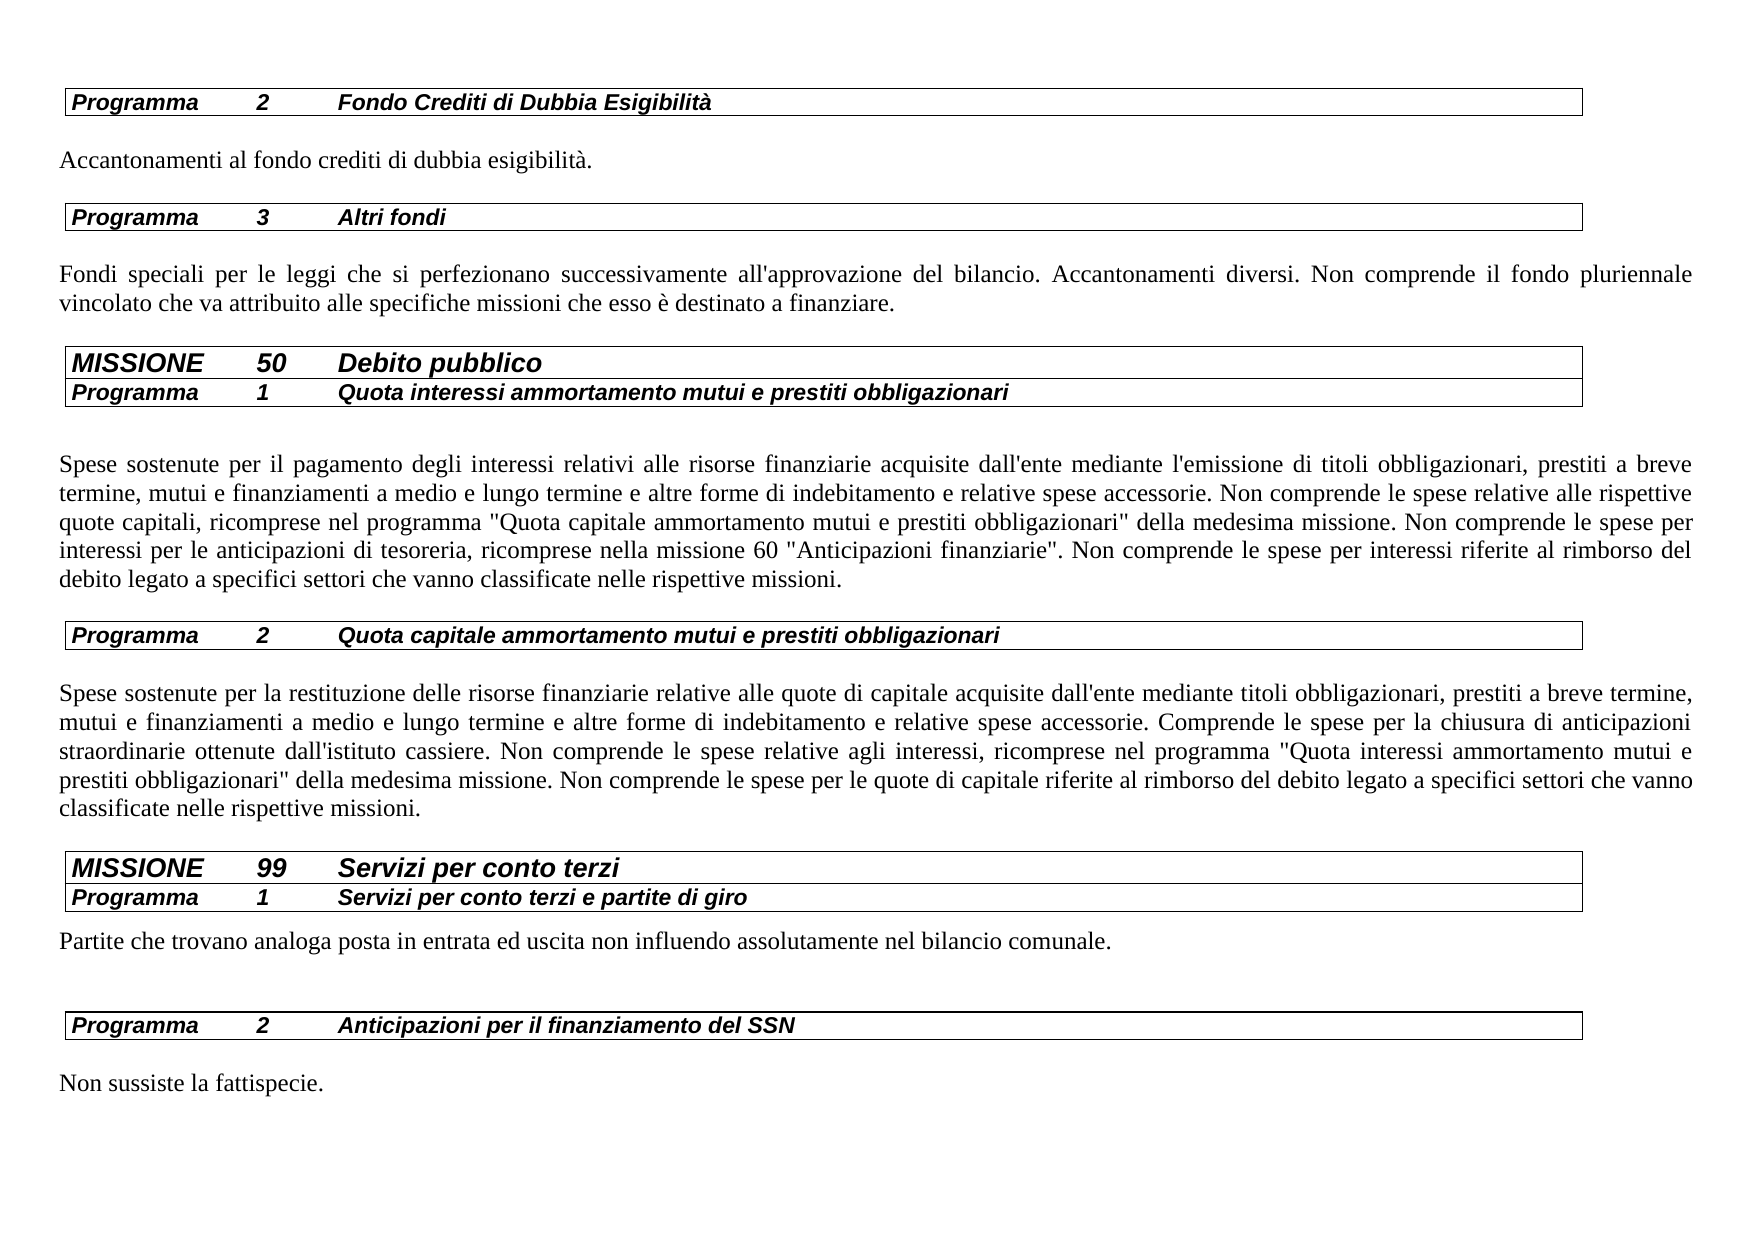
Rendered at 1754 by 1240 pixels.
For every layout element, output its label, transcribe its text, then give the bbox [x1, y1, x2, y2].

text Accantonamenti al fondo crediti di dubbia esigibilità. [59, 145, 1695, 174]
table_header 50 [250, 347, 331, 378]
table_cell 1 [250, 379, 331, 406]
table_header Altri fondi [331, 204, 1582, 230]
text Spese sostenute per la restituzione delle risorse finanziarie relative alle quote di capitale acquisite dall'ente mediante titoli obbligazionari, prestiti a breve termine, mutui e finanziamenti a medio e lungo termine e altre forme di indebitamento e relative spese accessorie. Comprende le spese per la chiusura di anticipazioni straordinarie ottenute dall'istituto cassiere. Non comprende le spese relative agli interessi, ricomprese nel programma "Quota interessi ammortamento mutui e prestiti obbligazionari" della medesima missione. Non comprende le spese per le quote di capitale riferite al rimborso del debito legato a specifici settori che vanno classificate nelle rispettive missioni. [59, 678, 1695, 822]
table_header Anticipazioni per il finanziamento del SSN [331, 1013, 1582, 1039]
table_header Programma [66, 89, 250, 115]
table_header Programma [66, 1013, 250, 1039]
table_header MISSIONE [66, 347, 250, 378]
table_cell Programma [66, 379, 250, 406]
table_header Debito pubblico [331, 347, 1582, 378]
table_header 2 [250, 622, 331, 649]
table_cell Quota interessi ammortamento mutui e prestiti obbligazionari [331, 379, 1582, 406]
table_header 99 [250, 852, 331, 883]
text Fondi speciali per le leggi che si perfezionano successivamente all'approvazione del bilancio. Accantonamenti diversi. Non comprende il fondo pluriennale vincolato che va attribuito alle specifiche missioni che esso è destinato a finanziare. [59, 259, 1695, 317]
table_header Programma [66, 622, 250, 649]
table_header Quota capitale ammortamento mutui e prestiti obbligazionari [331, 622, 1582, 649]
table_header MISSIONE [66, 852, 250, 883]
table_header 2 [250, 1013, 331, 1039]
table_cell Programma [66, 884, 250, 911]
text Non sussiste la fattispecie. [59, 1068, 1695, 1097]
table_header 3 [250, 204, 331, 230]
table_header Programma [66, 204, 250, 230]
table_header Servizi per conto terzi [331, 852, 1582, 883]
table_header Fondo Crediti di Dubbia Esigibilità [331, 89, 1582, 115]
table_cell 1 [250, 884, 331, 911]
text Partite che trovano analoga posta in entrata ed uscita non influendo assolutamente nel bilancio comunale. [59, 926, 1695, 954]
text Spese sostenute per il pagamento degli interessi relativi alle risorse finanziarie acquisite dall'ente mediante l'emissione di titoli obbligazionari, prestiti a breve termine, mutui e finanziamenti a medio e lungo termine e altre forme di indebitamento e relative spese accessorie. Non comprende le spese relative alle rispettive quote capitali, ricomprese nel programma "Quota capitale ammortamento mutui e prestiti obbligazionari" della medesima missione. Non comprende le spese per interessi per le anticipazioni di tesoreria, ricomprese nella missione 60 "Anticipazioni finanziarie". Non comprende le spese per interessi riferite al rimborso del debito legato a specifici settori che vanno classificate nelle rispettive missioni. [59, 449, 1695, 593]
table_cell Servizi per conto terzi e partite di giro [331, 884, 1582, 911]
table_header 2 [250, 89, 331, 115]
